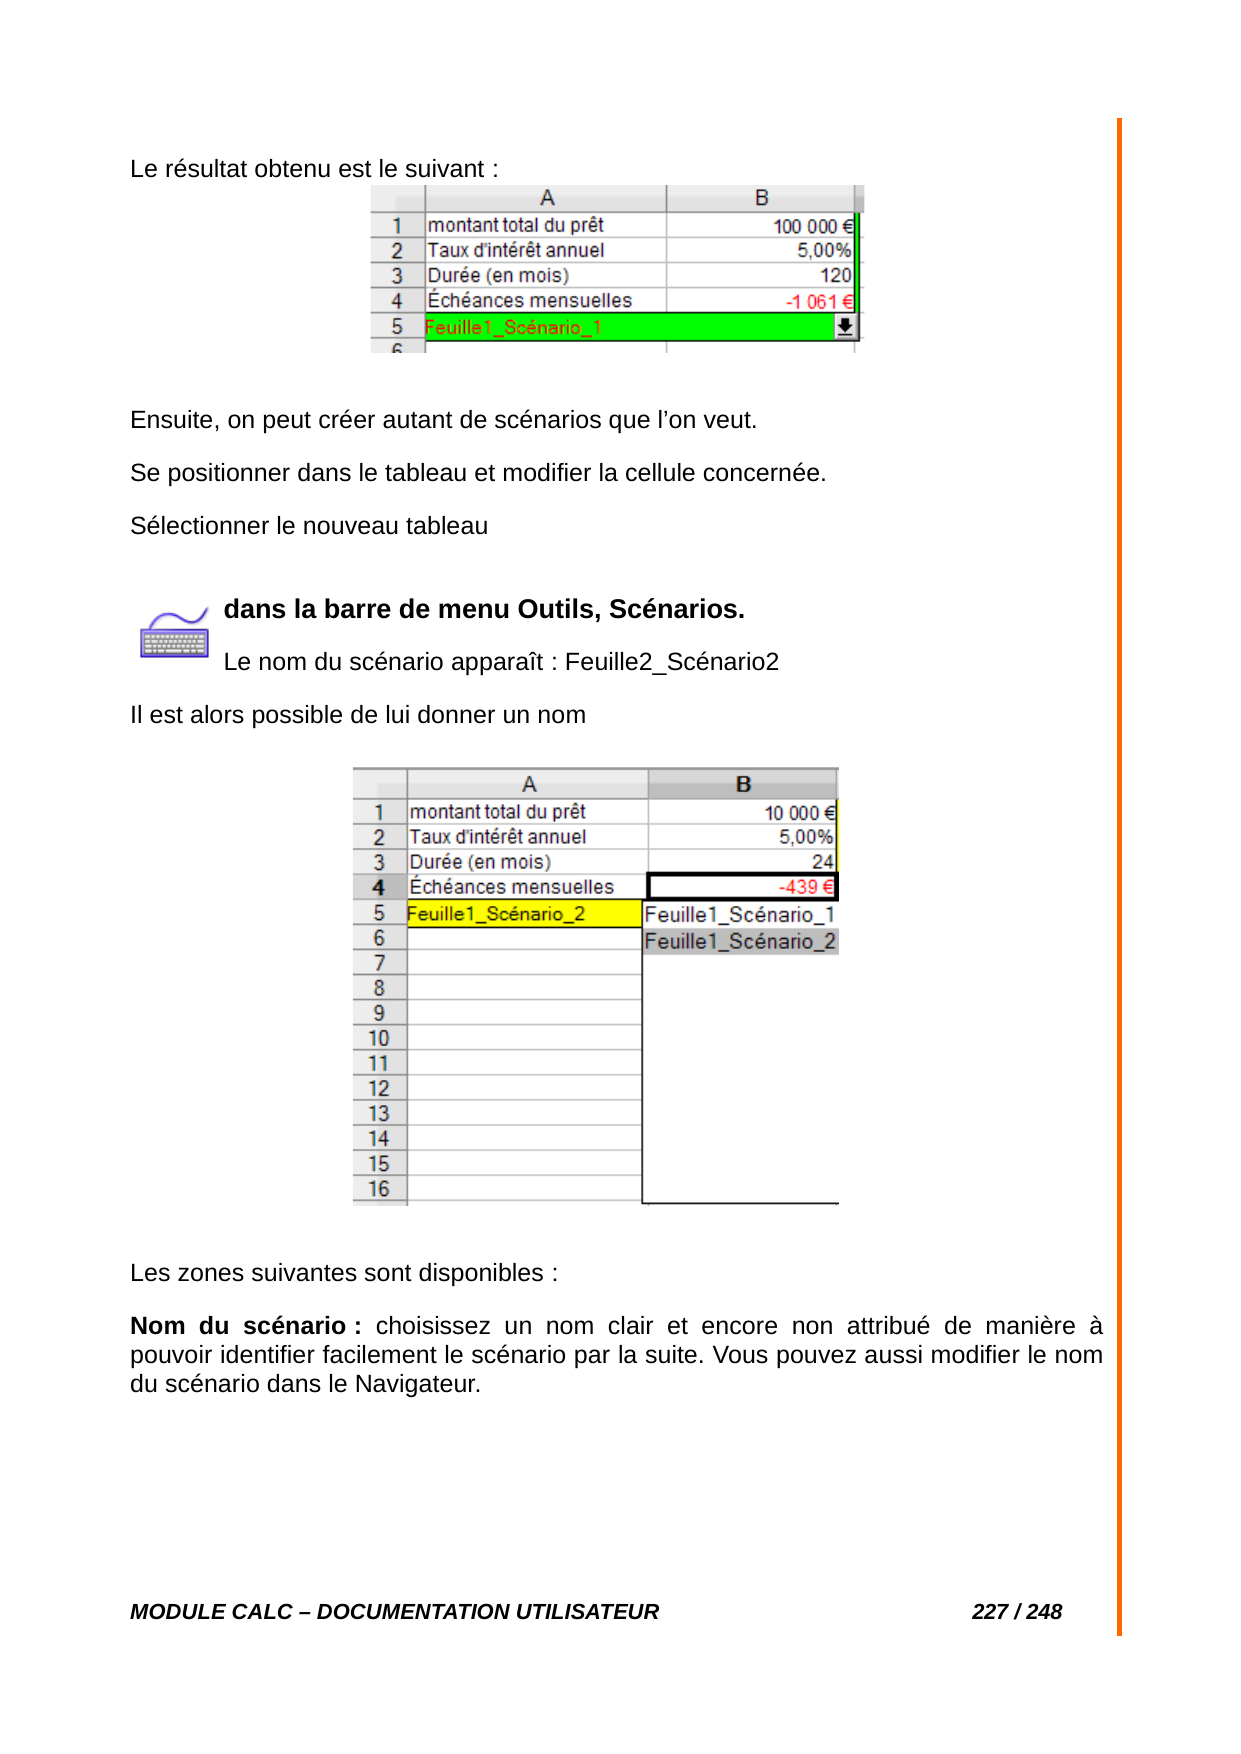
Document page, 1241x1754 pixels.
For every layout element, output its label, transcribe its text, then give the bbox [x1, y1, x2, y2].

text Les zones suivantes sont disponibles : [130, 1258, 1105, 1287]
text Il est alors possible de lui donner un nom [130, 700, 1105, 729]
text Se positionner dans le tableau et modifier la cellule concernée. [130, 458, 1105, 487]
text Le nom du scénario apparaît : Feuille2_Scénario2 [130, 647, 1105, 676]
text dans la barre de menu Outils, Scénarios. [130, 593, 1105, 624]
text Sélectionner le nouveau tableau [130, 511, 1105, 540]
picture [136, 596, 212, 672]
picture [352, 767, 839, 1206]
picture [370, 185, 865, 353]
text Ensuite, on peut créer autant de scénarios que l’on veut. [130, 405, 1105, 434]
text Nom du scénario : choisissez un nom clair et encore non attribué de manière à pouvoir identifier facilement le scénario par la suite. Vous pouvez aussi modifier le nom du scénario dans le Navigateur. [130, 1311, 1105, 1398]
text Le résultat obtenu est le suivant : [130, 153, 1105, 183]
